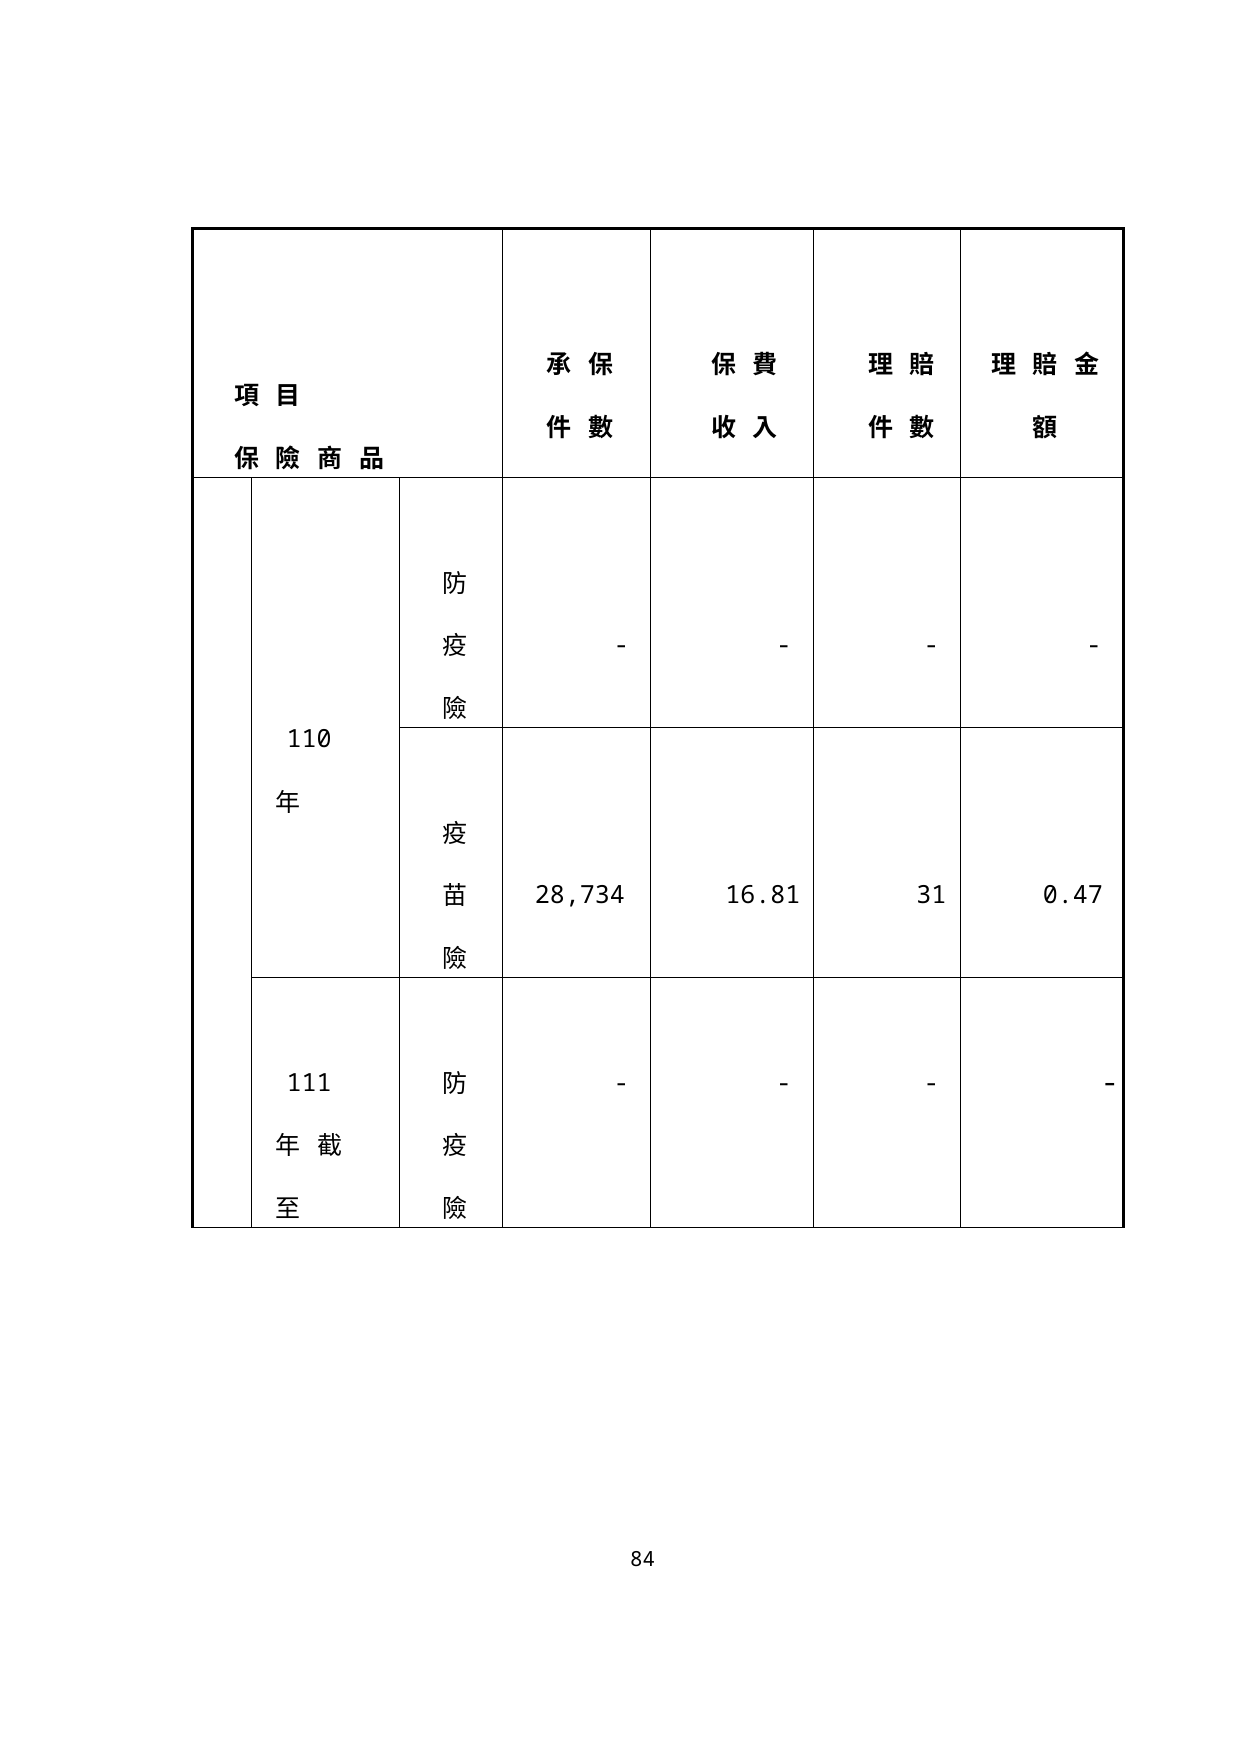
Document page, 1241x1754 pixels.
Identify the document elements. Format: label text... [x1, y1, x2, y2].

table_cell - [651, 478, 813, 727]
table_header 項目 保險商品 [194, 230, 502, 477]
table_cell 111年截至 [252, 978, 399, 1227]
table_cell 16.81 [651, 728, 813, 977]
table_cell 28,734 [503, 728, 650, 977]
table_cell - [503, 478, 650, 727]
table_cell - [961, 978, 1122, 1227]
table_cell - [814, 978, 960, 1227]
table_cell - [961, 478, 1122, 727]
table_header 保費收入 [651, 230, 813, 477]
table_cell - [814, 478, 960, 727]
table_cell 防疫險 [400, 478, 502, 727]
table_cell 疫苗險 [400, 728, 502, 977]
table_cell 0.47 [961, 728, 1122, 977]
table_header 承保件數 [503, 230, 650, 477]
table_cell - [503, 978, 650, 1227]
table_header 理賠金額 [961, 230, 1122, 477]
table_cell 110年 [252, 478, 399, 977]
table_cell 壽險業者 [194, 478, 251, 1227]
table_header 理賠件數 [814, 230, 960, 477]
table_cell 31 [814, 728, 960, 977]
table_cell 防疫險 [400, 978, 502, 1227]
table_cell - [651, 978, 813, 1227]
